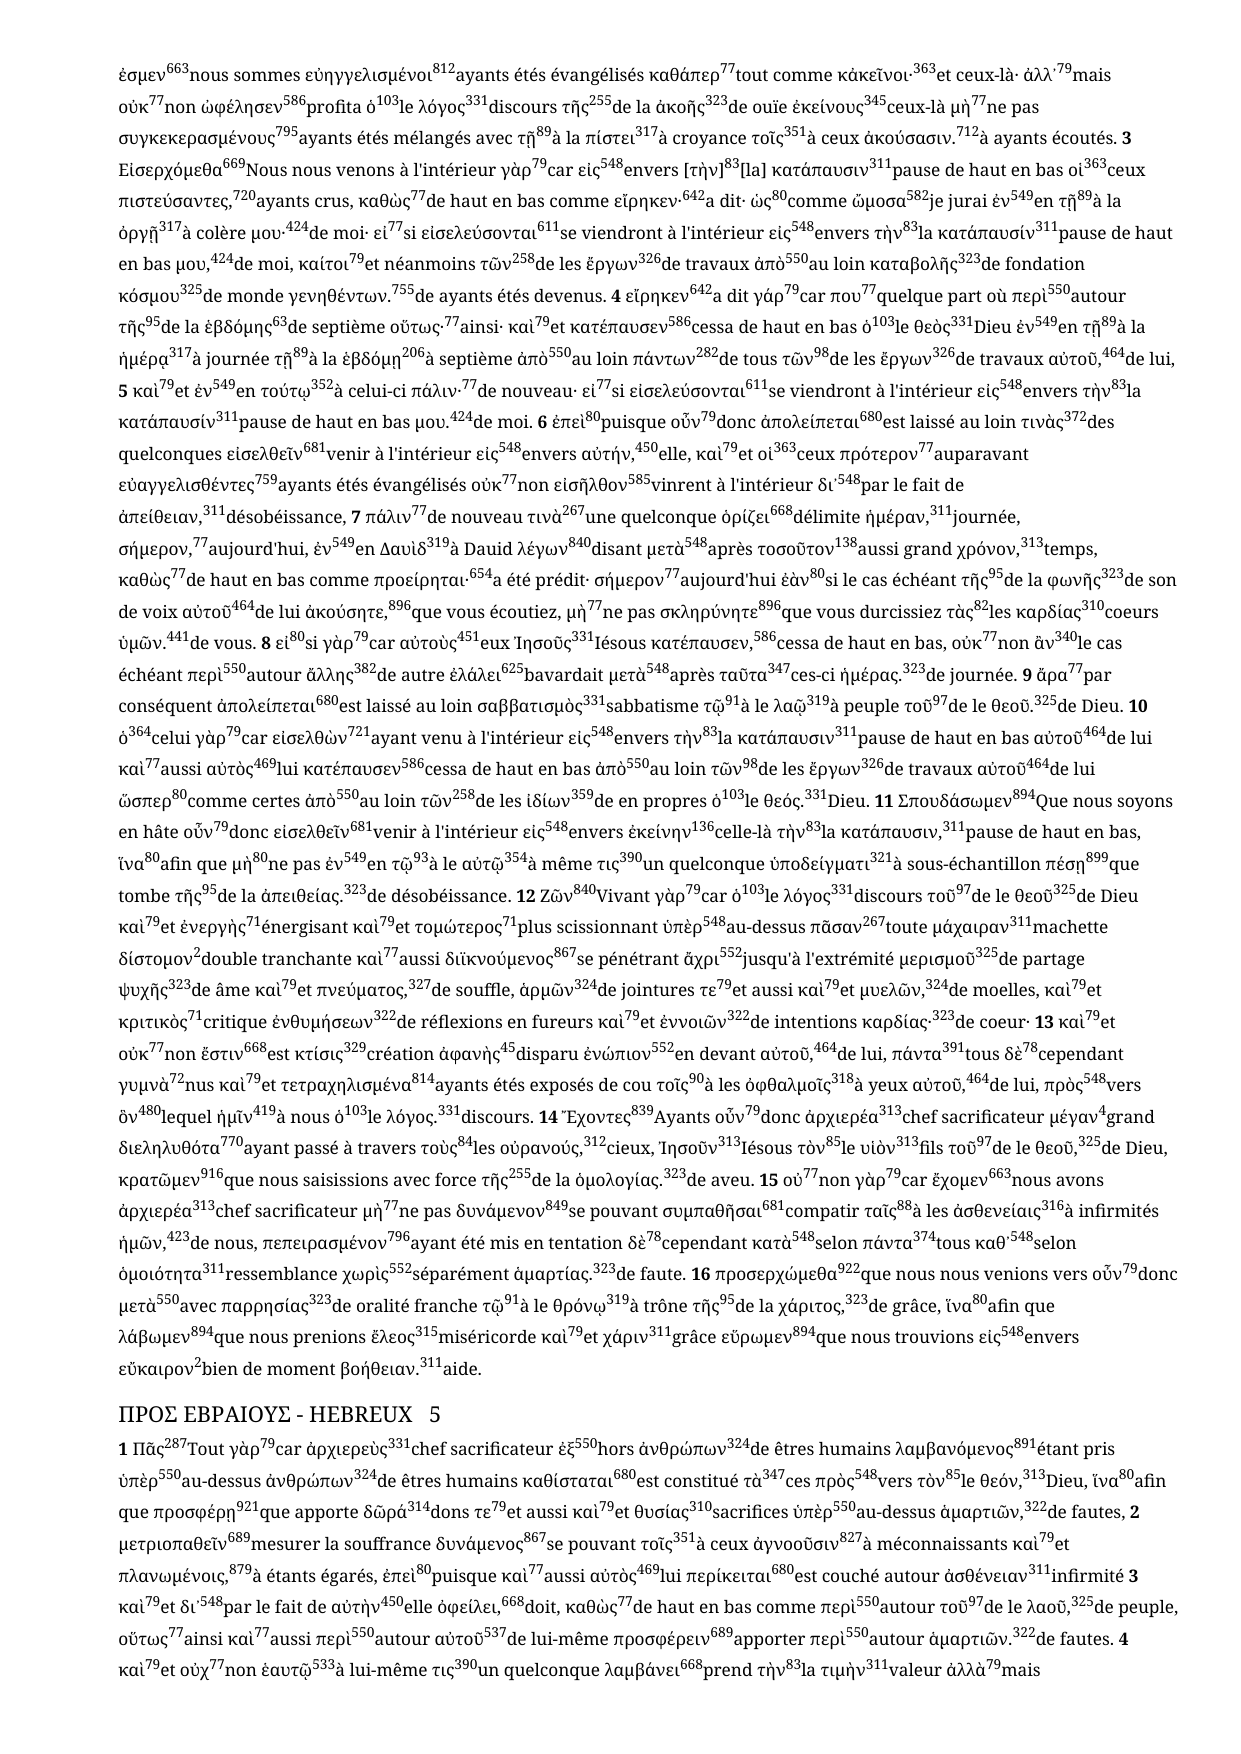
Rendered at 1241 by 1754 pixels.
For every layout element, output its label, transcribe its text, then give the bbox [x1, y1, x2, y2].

text 1 Πᾶς287Tout γὰρ79car ἀρχιερεὺς331chef sacrificateur ἐξ550hors ἀνθρώπων324de êtres humains λαμβανόμενος891étant pris ὑπὲρ550au-dessus ἀνθρώπων324de êtres humains καθίσταται680est constitué τὰ347ces πρὸς548vers τὸν85le θεόν,313Dieu, ἵνα80afin que προσφέρῃ921que apporte δῶρά314dons τε79et aussi καὶ79et θυσίας310sacrifices ὑπὲρ550au-dessus ἁμαρτιῶν,322de fautes, 2 μετριοπαθεῖν689mesurer la souffrance δυνάμενος867se pouvant τοῖς351à ceux ἀγνοοῦσιν827à méconnaissants καὶ79et πλανωμένοις,879à étants égarés, ἐπεὶ80puisque καὶ77aussi αὐτὸς469lui περίκειται680est couché autour ἀσθένειαν311infirmité 3 καὶ79et δι᾽548par le fait de αὐτὴν450elle ὀφείλει,668doit, καθὼς77de haut en bas comme περὶ550autour τοῦ97de le λαοῦ,325de peuple, οὕτως77ainsi καὶ77aussi περὶ550autour αὐτοῦ537de lui-même προσφέρειν689apporter περὶ550autour ἁμαρτιῶν.322de fautes. 4 καὶ79et οὐχ77non ἑαυτῷ533à lui-même τις390un quelconque λαμβάνει668prend τὴν83la τιμὴν311valeur ἀλλὰ79mais καλούμενος891étant appelé ὑπὸ550sous τοῦ97de le θεοῦ325de Dieu καθώσπερ77tout comme καὶ77aussi Ἀαρών.331Aaron. 5 Οὕτως77Ainsi καὶ77aussi ὁ103le Χριστὸς331Christ οὐχ77non ἑαυτὸν528lui-même ἐδόξασεν586glorifia γενηθῆναι683être devenu ἀρχιερέα313chef sacrificateur ἀλλ᾽79mais ὁ364celui λαλήσας721ayant bavardé πρὸς548vers αὐτόν·452lui· υἱός331fils μου424de moi εἶ666tu es σύ,448toi, ἐγὼ431moi σήμερον77aujourd'hui γεγέννηκά638j'ai engendré σε·437toi· 6 καθὼς77de haut en bas comme καὶ77aussi ἐν549en ἑτέρῳ378à autre-différent λέγει·668dit· σὺ448toi ἱερεὺς331sacrificateur εἰς548envers τὸν85le αἰῶνα313ère κατὰ548selon τὴν83la τάξιν311mise en ordre Μελχισέδεκ,325de Melchisédek, 7 ὃς498lequel ἐν549en ταῖς88à les ἡμέραις316à journées τῆς95de la σαρκὸς323de chair αὐτοῦ464de lui δεήσεις310supplications τε79et aussi καὶ79et ἱκετηρίας310implorations πρὸς548vers τὸν346celui δυνάμενον849se pouvant σῴζειν689sauver αὐτὸν452lui ἐκ550hors θανάτου325de trépas μετὰ550avec κραυγῆς323de cri ἰσχυρᾶς14de tenace καὶ79et δακρύων326de larmes προσενέγκας721ayant apporté καὶ79et εἰσακουσθεὶς760ayant été écouté envers ἀπὸ550au loin τῆς95de la εὐλαβείας,323de précaution, 8 καίπερ79et certes ὢν840étant υἱός,331fils, ἔμαθεν586apprit ἀφ᾽550au loin ὧν493de lesquels ἔπαθεν586souffrit τὴν83la ὑπακοήν,311écoute soumise, 9 καὶ79et τελειωθεὶς760ayant été perfectionné ἐγένετο592se devint πᾶσιν274à tous τοῖς351à ceux ὑπακούουσιν827à écoutants en soumission αὐτῷ458à lui αἴτιος71auteur σωτηρίας323de sauvetage αἰωνίου,14de éternelle, 10 προσαγορευθεὶς760ayant été adressé auprès de l'agora ὑπὸ550sous τοῦ97de le θεοῦ325de Dieu ἀρχιερεὺς331chef sacrificateur κατὰ548selon τὴν83la τάξιν311mise en ordre Μελχισέδεκ.325de Melchisédek. 11 Περὶ550Autour οὗ492de lequel πολὺς390nombreux ἡμῖν419à nous ὁ103le λόγος331discours καὶ79et δυσερμήνευτος47difficile d'interprétation λέγειν,689dire, ἐπεὶ80puisque νωθροὶ46lents γεγόνατε639vous avez devenus ταῖς88à les ἀκοαῖς.316à ouïes. 12 καὶ77aussi γὰρ79car ὀφείλοντες839devants εἶναι689être διδάσκαλοι330enseignants διὰ548par le fait de τὸν85le χρόνον,313temps, πάλιν77de nouveau χρείαν311besoin ἔχετε665vous avez τοῦ360de ce διδάσκειν689enseigner ὑμᾶς436vous τινὰ373un quelconque τὰ86les στοιχεῖα314éléments τῆς95de la ἀρχῆς323de origine τῶν98de les λογίων326de logions τοῦ97de le θεοῦ325de Dieu καὶ79et γεγόνατε639vous avez devenus χρείαν311besoin ἔχοντες839ayants γάλακτος327de lait [καὶ]79[et] οὐ77non στερεᾶς14de solide τροφῆς.323de nourriture. 13 πᾶς287tout γὰρ79car ὁ364celui μετέχων840participant γάλακτος327de lait ἄπειρος71inexpérimenté λόγου325de discours δικαιοσύνης,323de justice, νήπιος47infantile γάρ79car ἐστιν·668est· 14 τελείων64de parfaits δέ78cependant ἐστιν668est ἡ101la στερεὰ20solide τροφή,329nourriture, τῶν491de ceux διὰ548par le fait de τὴν83la ἕξιν311habitude τὰ246les αἰσθητήρια314sens γεγυμνασμένα797ayants étés gymnastiqués ἐχόντων833de ayants πρὸς548vers διάκρισιν311jugement au travers καλοῦ67de beau τε79et aussi καὶ79et κακοῦ.67de malicieux. [118, 1433, 1181, 1682]
text ΠΡΟΣ ΕΒΡΑΙΟΥΣ - HEBREUX 5 [118, 1399, 1181, 1429]
text 1 Φοβηθῶμεν906Que nous soyons effrayé οὖν,79donc, μήποτε80de peur que καταλειπομένης883de étante laissée en contrebas ἐπαγγελίας323de promesse εἰσελθεῖν681venir à l'intérieur εἰς548envers τὴν83la κατάπαυσιν311pause de haut en bas αὐτοῦ464de lui δοκῇ921que estime τις390un quelconque ἐξ550hors ὑμῶν441de vous ὑστερηκέναι.686avoir manqué. 2 καὶ77aussi γάρ79car ἐσμεν663nous sommes εὐηγγελισμένοι812ayants étés évangélisés καθάπερ77tout comme κἀκεῖνοι·363et ceux-là· ἀλλ᾽79mais οὐκ77non ὠφέλησεν586profita ὁ103le λόγος331discours τῆς255de la ἀκοῆς323de ouïe ἐκείνους345ceux-là μὴ77ne pas συγκεκερασμένους795ayants étés mélangés avec τῇ89à la πίστει317à croyance τοῖς351à ceux ἀκούσασιν.712à ayants écoutés. 3 Εἰσερχόμεθα669Nous nous venons à l'intérieur γὰρ79car εἰς548envers [τὴν]83[la] κατάπαυσιν311pause de haut en bas οἱ363ceux πιστεύσαντες,720ayants crus, καθὼς77de haut en bas comme εἴρηκεν·642a dit· ὡς80comme ὤμοσα582je jurai ἐν549en τῇ89à la ὀργῇ317à colère μου·424de moi· εἰ77si εἰσελεύσονται611se viendront à l'intérieur εἰς548envers τὴν83la κατάπαυσίν311pause de haut en bas μου,424de moi, καίτοι79et néanmoins τῶν258de les ἔργων326de travaux ἀπὸ550au loin καταβολῆς323de fondation κόσμου325de monde γενηθέντων.755de ayants étés devenus. 4 εἴρηκεν642a dit γάρ79car που77quelque part où περὶ550autour τῆς95de la ἑβδόμης63de septième οὕτως·77ainsi· καὶ79et κατέπαυσεν586cessa de haut en bas ὁ103le θεὸς331Dieu ἐν549en τῇ89à la ἡμέρᾳ317à journée τῇ89à la ἑβδόμῃ206à septième ἀπὸ550au loin πάντων282de tous τῶν98de les ἔργων326de travaux αὐτοῦ,464de lui, 5 καὶ79et ἐν549en τούτῳ352à celui-ci πάλιν·77de nouveau· εἰ77si εἰσελεύσονται611se viendront à l'intérieur εἰς548envers τὴν83la κατάπαυσίν311pause de haut en bas μου.424de moi. 6 ἐπεὶ80puisque οὖν79donc ἀπολείπεται680est laissé au loin τινὰς372des quelconques εἰσελθεῖν681venir à l'intérieur εἰς548envers αὐτήν,450elle, καὶ79et οἱ363ceux πρότερον77auparavant εὐαγγελισθέντες759ayants étés évangélisés οὐκ77non εἰσῆλθον585vinrent à l'intérieur δι᾽548par le fait de ἀπείθειαν,311désobéissance, 7 πάλιν77de nouveau τινὰ267une quelconque ὁρίζει668délimite ἡμέραν,311journée, σήμερον,77aujourd'hui, ἐν549en Δαυὶδ319à Dauid λέγων840disant μετὰ548après τοσοῦτον138aussi grand χρόνον,313temps, καθὼς77de haut en bas comme προείρηται·654a été prédit· σήμερον77aujourd'hui ἐὰν80si le cas échéant τῆς95de la φωνῆς323de son de voix αὐτοῦ464de lui ἀκούσητε,896que vous écoutiez, μὴ77ne pas σκληρύνητε896que vous durcissiez τὰς82les καρδίας310coeurs ὑμῶν.441de vous. 8 εἰ80si γὰρ79car αὐτοὺς451eux Ἰησοῦς331Iésous κατέπαυσεν,586cessa de haut en bas, οὐκ77non ἂν340le cas échéant περὶ550autour ἄλλης382de autre ἐλάλει625bavardait μετὰ548après ταῦτα347ces-ci ἡμέρας.323de journée. 9 ἄρα77par conséquent ἀπολείπεται680est laissé au loin σαββατισμὸς331sabbatisme τῷ91à le λαῷ319à peuple τοῦ97de le θεοῦ.325de Dieu. 10 ὁ364celui γὰρ79car εἰσελθὼν721ayant venu à l'intérieur εἰς548envers τὴν83la κατάπαυσιν311pause de haut en bas αὐτοῦ464de lui καὶ77aussi αὐτὸς469lui κατέπαυσεν586cessa de haut en bas ἀπὸ550au loin τῶν98de les ἔργων326de travaux αὐτοῦ464de lui ὥσπερ80comme certes ἀπὸ550au loin τῶν258de les ἰδίων359de en propres ὁ103le θεός.331Dieu. 11 Σπουδάσωμεν894Que nous soyons en hâte οὖν79donc εἰσελθεῖν681venir à l'intérieur εἰς548envers ἐκείνην136celle-là τὴν83la κατάπαυσιν,311pause de haut en bas, ἵνα80afin que μὴ80ne pas ἐν549en τῷ93à le αὐτῷ354à même τις390un quelconque ὑποδείγματι321à sous-échantillon πέσῃ899que tombe τῆς95de la ἀπειθείας.323de désobéissance. 12 Ζῶν840Vivant γὰρ79car ὁ103le λόγος331discours τοῦ97de le θεοῦ325de Dieu καὶ79et ἐνεργὴς71énergisant καὶ79et τομώτερος71plus scissionnant ὑπὲρ548au-dessus πᾶσαν267toute μάχαιραν311machette δίστομον2double tranchante καὶ77aussi διϊκνούμενος867se pénétrant ἄχρι552jusqu'à l'extrémité μερισμοῦ325de partage ψυχῆς323de âme καὶ79et πνεύματος,327de souffle, ἁρμῶν324de jointures τε79et aussi καὶ79et μυελῶν,324de moelles, καὶ79et κριτικὸς71critique ἐνθυμήσεων322de réflexions en fureurs καὶ79et ἐννοιῶν322de intentions καρδίας·323de coeur· 13 καὶ79et οὐκ77non ἔστιν668est κτίσις329création ἀφανὴς45disparu ἐνώπιον552en devant αὐτοῦ,464de lui, πάντα391tous δὲ78cependant γυμνὰ72nus καὶ79et τετραχηλισμένα814ayants étés exposés de cou τοῖς90à les ὀφθαλμοῖς318à yeux αὐτοῦ,464de lui, πρὸς548vers ὃν480lequel ἡμῖν419à nous ὁ103le λόγος.331discours. 14 Ἔχοντες839Ayants οὖν79donc ἀρχιερέα313chef sacrificateur μέγαν4grand διεληλυθότα770ayant passé à travers τοὺς84les οὐρανούς,312cieux, Ἰησοῦν313Iésous τὸν85le υἱὸν313fils τοῦ97de le θεοῦ,325de Dieu, κρατῶμεν916que nous saisissions avec force τῆς255de la ὁμολογίας.323de aveu. 15 οὐ77non γὰρ79car ἔχομεν663nous avons ἀρχιερέα313chef sacrificateur μὴ77ne pas δυνάμενον849se pouvant συμπαθῆσαι681compatir ταῖς88à les ἀσθενείαις316à infirmités ἡμῶν,423de nous, πεπειρασμένον796ayant été mis en tentation δὲ78cependant κατὰ548selon πάντα374tous καθ᾽548selon ὁμοιότητα311ressemblance χωρὶς552séparément ἁμαρτίας.323de faute. 16 προσερχώμεθα922que nous nous venions vers οὖν79donc μετὰ550avec παρρησίας323de oralité franche τῷ91à le θρόνῳ319à trône τῆς95de la χάριτος,323de grâce, ἵνα80afin que λάβωμεν894que nous prenions ἔλεος315miséricorde καὶ79et χάριν311grâce εὕρωμεν894que nous trouvions εἰς548envers εὔκαιρον2bien de moment βοήθειαν.311aide. [118, 59, 1181, 1381]
